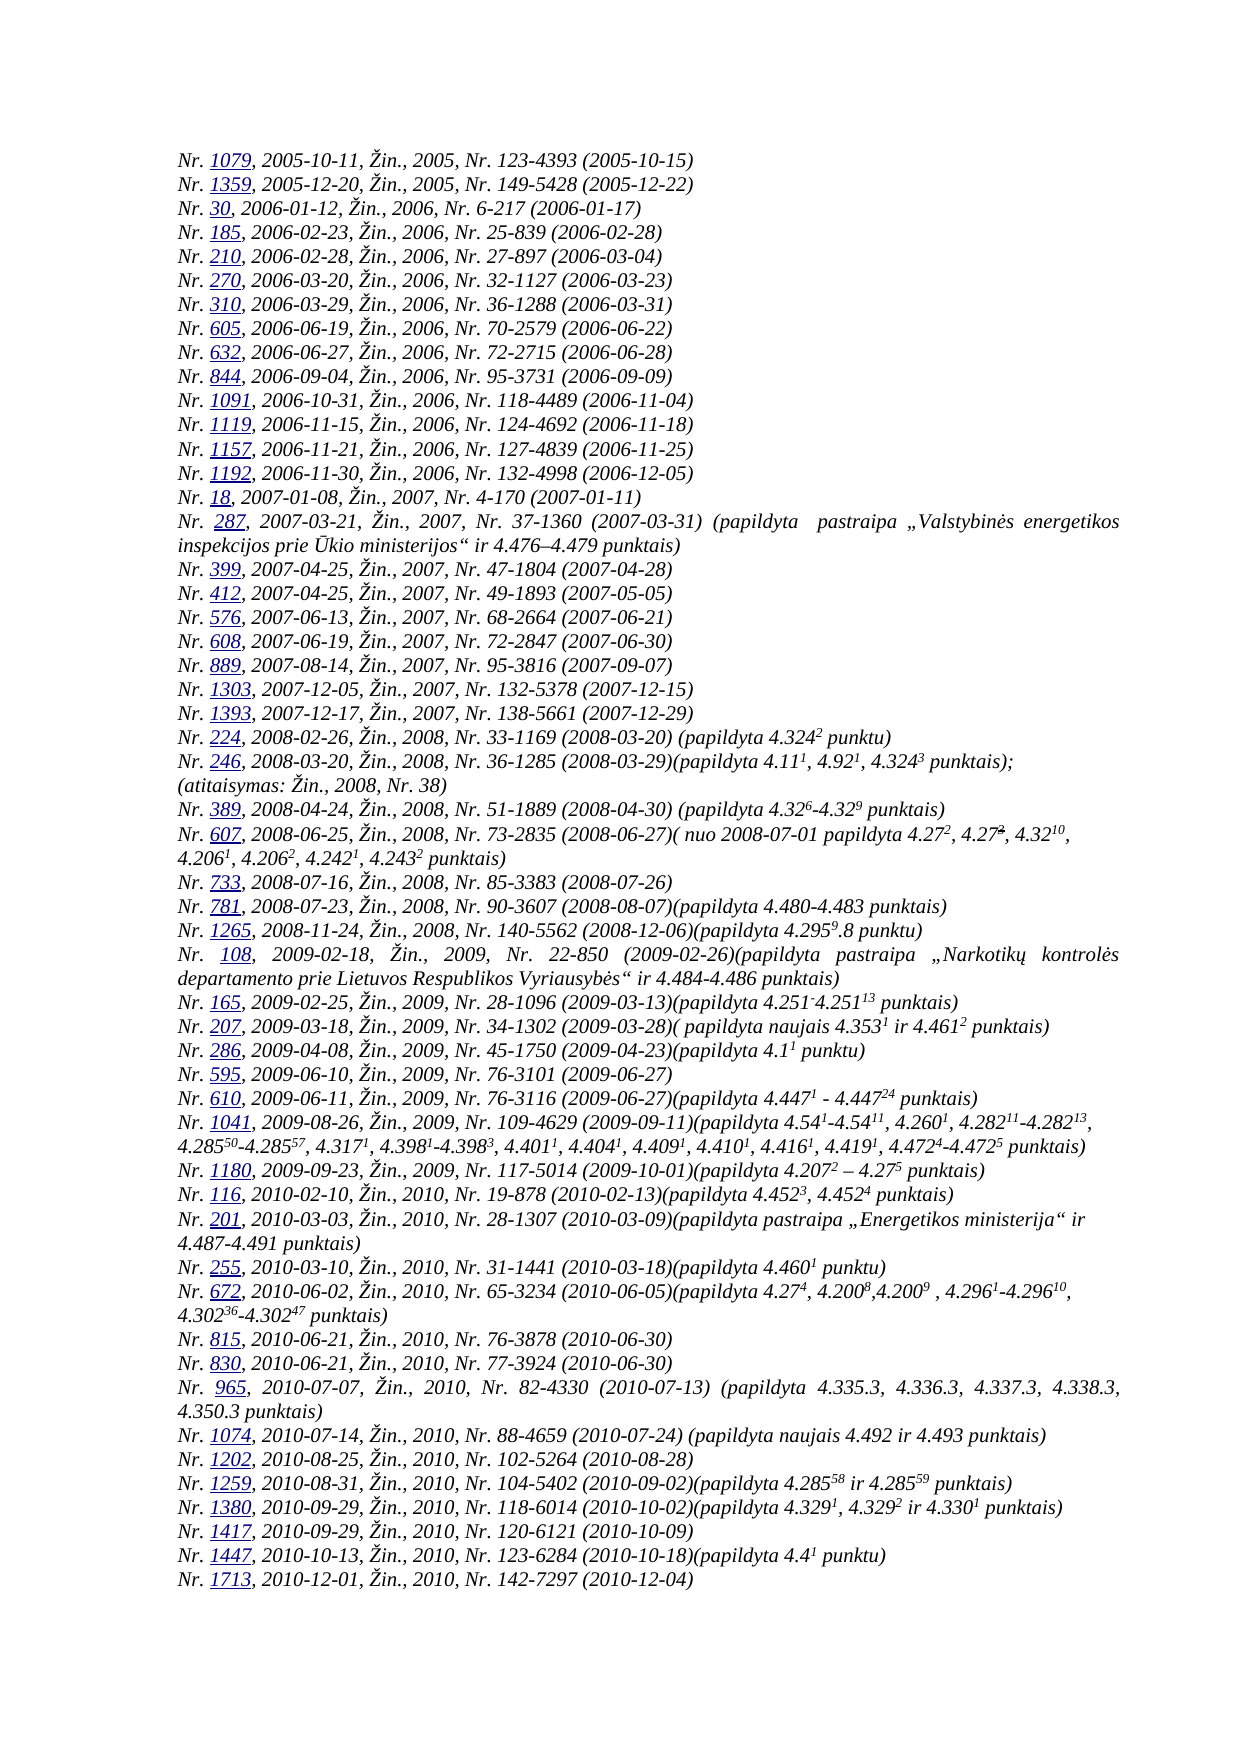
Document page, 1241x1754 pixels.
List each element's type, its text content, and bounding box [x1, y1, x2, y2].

text Nr. 605, 2006-06-19, Žin., 2006, Nr. 70-2579 (2006-06-22) [177, 316, 1122, 340]
text Nr. 165, 2009-02-25, Žin., 2009, Nr. 28-1096 (2009-03-13)(papildyta 4.251-4.25113 punktais) [177, 990, 1122, 1014]
text Nr. 1079, 2005-10-11, Žin., 2005, Nr. 123-4393 (2005-10-15) [177, 148, 1122, 172]
text Nr. 1713, 2010-12-01, Žin., 2010, Nr. 142-7297 (2010-12-04) [177, 1567, 1122, 1591]
text Nr. 1303, 2007-12-05, Žin., 2007, Nr. 132-5378 (2007-12-15) [177, 677, 1122, 701]
text Nr. 889, 2007-08-14, Žin., 2007, Nr. 95-3816 (2007-09-07) [177, 653, 1122, 677]
text Nr. 595, 2009-06-10, Žin., 2009, Nr. 76-3101 (2009-06-27) [177, 1062, 1122, 1086]
text Nr. 1417, 2010-09-29, Žin., 2010, Nr. 120-6121 (2010-10-09) [177, 1519, 1122, 1543]
text Nr. 389, 2008-04-24, Žin., 2008, Nr. 51-1889 (2008-04-30) (papildyta 4.326-4.329 punktais) [177, 797, 1122, 821]
text Nr. 1259, 2010-08-31, Žin., 2010, Nr. 104-5402 (2010-09-02)(papildyta 4.28558 ir 4.28559 punktais) [177, 1471, 1122, 1495]
text Nr. 733, 2008-07-16, Žin., 2008, Nr. 85-3383 (2008-07-26) [177, 869, 1122, 894]
text Nr. 1447, 2010-10-13, Žin., 2010, Nr. 123-6284 (2010-10-18)(papildyta 4.41 punktu) [177, 1543, 1122, 1567]
text Nr. 844, 2006-09-04, Žin., 2006, Nr. 95-3731 (2006-09-09) [177, 364, 1122, 388]
text Nr. 108, 2009-02-18, Žin., 2009, Nr. 22-850 (2009-02-26)(papildyta pastraipa „Narkotikų kontrolės departamento prie Lietuvos Respublikos Vyriausybės“ ir 4.484-4.486 punktais) [177, 942, 1122, 990]
text Nr. 1393, 2007-12-17, Žin., 2007, Nr. 138-5661 (2007-12-29) [177, 701, 1122, 725]
text Nr. 224, 2008-02-26, Žin., 2008, Nr. 33-1169 (2008-03-20) (papildyta 4.3242 punktu) [177, 725, 1122, 749]
text Nr. 1091, 2006-10-31, Žin., 2006, Nr. 118-4489 (2006-11-04) [177, 388, 1122, 412]
text Nr. 1180, 2009-09-23, Žin., 2009, Nr. 117-5014 (2009-10-01)(papildyta 4.2072 – 4.275 punktais) [177, 1158, 1122, 1182]
text Nr. 287, 2007-03-21, Žin., 2007, Nr. 37-1360 (2007-03-31) (papildyta pastraipa „Valstybinės energetikos inspekcijos prie Ūkio ministerijos“ ir 4.476–4.479 punktais) [177, 509, 1122, 557]
text Nr. 965, 2010-07-07, Žin., 2010, Nr. 82-4330 (2010-07-13) (papildyta 4.335.3, 4.336.3, 4.337.3, 4.338.3, 4.350.3 punktais) [177, 1375, 1122, 1423]
text Nr. 1041, 2009-08-26, Žin., 2009, Nr. 109-4629 (2009-09-11)(papildyta 4.541-4.5411, 4.2601, 4.28211-4.28213, 4.28550-4.28557, 4.3171, 4.3981-4.3983, 4.4011, 4.4041, 4.4091, 4.4101, 4.4161, 4.4191, 4.4724-4.4725 punktais) [177, 1110, 1122, 1158]
text Nr. 815, 2010-06-21, Žin., 2010, Nr. 76-3878 (2010-06-30) [177, 1327, 1122, 1351]
text Nr. 1265, 2008-11-24, Žin., 2008, Nr. 140-5562 (2008-12-06)(papildyta 4.2959.8 punktu) [177, 918, 1122, 942]
text Nr. 30, 2006-01-12, Žin., 2006, Nr. 6-217 (2006-01-17) [177, 196, 1122, 220]
text Nr. 830, 2010-06-21, Žin., 2010, Nr. 77-3924 (2010-06-30) [177, 1351, 1122, 1375]
text Nr. 1157, 2006-11-21, Žin., 2006, Nr. 127-4839 (2006-11-25) [177, 436, 1122, 461]
text Nr. 610, 2009-06-11, Žin., 2009, Nr. 76-3116 (2009-06-27)(papildyta 4.4471 - 4.44724 punktais) [177, 1086, 1122, 1110]
text Nr. 1119, 2006-11-15, Žin., 2006, Nr. 124-4692 (2006-11-18) [177, 412, 1122, 436]
text Nr. 18, 2007-01-08, Žin., 2007, Nr. 4-170 (2007-01-11) [177, 484, 1122, 509]
text Nr. 270, 2006-03-20, Žin., 2006, Nr. 32-1127 (2006-03-23) [177, 268, 1122, 292]
text Nr. 781, 2008-07-23, Žin., 2008, Nr. 90-3607 (2008-08-07)(papildyta 4.480-4.483 punktais) [177, 894, 1122, 918]
text Nr. 255, 2010-03-10, Žin., 2010, Nr. 31-1441 (2010-03-18)(papildyta 4.4601 punktu) [177, 1254, 1122, 1279]
text Nr. 399, 2007-04-25, Žin., 2007, Nr. 47-1804 (2007-04-28) [177, 557, 1122, 581]
text Nr. 1380, 2010-09-29, Žin., 2010, Nr. 118-6014 (2010-10-02)(papildyta 4.3291, 4.3292 ir 4.3301 punktais) [177, 1495, 1122, 1519]
text Nr. 185, 2006-02-23, Žin., 2006, Nr. 25-839 (2006-02-28) [177, 220, 1122, 244]
text Nr. 116, 2010-02-10, Žin., 2010, Nr. 19-878 (2010-02-13)(papildyta 4.4523, 4.4524 punktais) [177, 1182, 1122, 1206]
text Nr. 1074, 2010-07-14, Žin., 2010, Nr. 88-4659 (2010-07-24) (papildyta naujais 4.492 ir 4.493 punktais) [177, 1423, 1122, 1447]
text Nr. 1359, 2005-12-20, Žin., 2005, Nr. 149-5428 (2005-12-22) [177, 172, 1122, 196]
text Nr. 286, 2009-04-08, Žin., 2009, Nr. 45-1750 (2009-04-23)(papildyta 4.11 punktu) [177, 1038, 1122, 1062]
text Nr. 310, 2006-03-29, Žin., 2006, Nr. 36-1288 (2006-03-31) [177, 292, 1122, 316]
text Nr. 201, 2010-03-03, Žin., 2010, Nr. 28-1307 (2010-03-09)(papildyta pastraipa „Energetikos ministerija“ ir 4.487-4.491 punktais) [177, 1206, 1122, 1254]
text Nr. 412, 2007-04-25, Žin., 2007, Nr. 49-1893 (2007-05-05) [177, 581, 1122, 605]
text Nr. 632, 2006-06-27, Žin., 2006, Nr. 72-2715 (2006-06-28) [177, 340, 1122, 364]
text Nr. 576, 2007-06-13, Žin., 2007, Nr. 68-2664 (2007-06-21) [177, 605, 1122, 629]
text Nr. 1202, 2010-08-25, Žin., 2010, Nr. 102-5264 (2010-08-28) [177, 1447, 1122, 1471]
text Nr. 608, 2007-06-19, Žin., 2007, Nr. 72-2847 (2007-06-30) [177, 629, 1122, 653]
text Nr. 1192, 2006-11-30, Žin., 2006, Nr. 132-4998 (2006-12-05) [177, 461, 1122, 484]
text Nr. 607, 2008-06-25, Žin., 2008, Nr. 73-2835 (2008-06-27)( nuo 2008-07-01 papildyta 4.272, 4.273, 4.3210, 4.2061, 4.2062, 4.2421, 4.2432 punktais) [177, 821, 1122, 869]
text Nr. 210, 2006-02-28, Žin., 2006, Nr. 27-897 (2006-03-04) [177, 244, 1122, 268]
text Nr. 207, 2009-03-18, Žin., 2009, Nr. 34-1302 (2009-03-28)( papildyta naujais 4.3531 ir 4.4612 punktais) [177, 1014, 1122, 1038]
text Nr. 672, 2010-06-02, Žin., 2010, Nr. 65-3234 (2010-06-05)(papildyta 4.274, 4.2008,4.2009 , 4.2961-4.29610, 4.30236-4.30247 punktais) [177, 1279, 1122, 1327]
text Nr. 246, 2008-03-20, Žin., 2008, Nr. 36-1285 (2008-03-29)(papildyta 4.111, 4.921, 4.3243 punktais); (atitaisymas: Žin., 2008, Nr. 38) [177, 749, 1122, 797]
